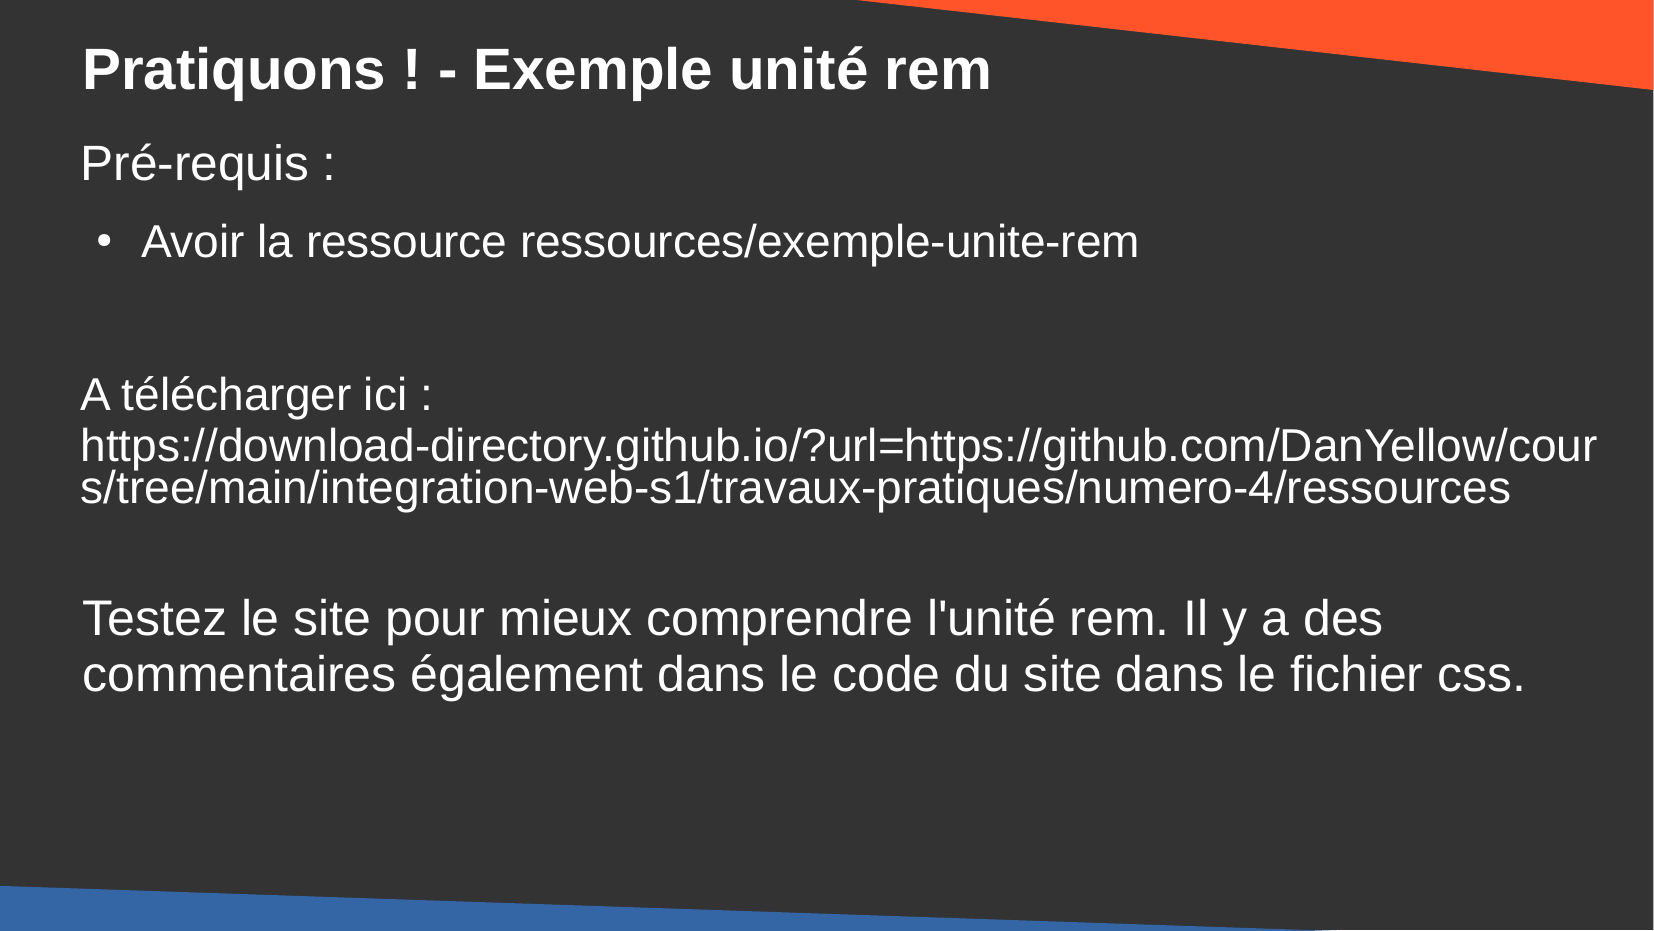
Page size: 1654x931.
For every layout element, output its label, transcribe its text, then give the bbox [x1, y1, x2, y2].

text_box [856, 0, 1654, 91]
list Pré-requis : Avoir la ressource ressources/exemple-unite-rem A télécharger ici : https://download-directory.github.io/?url=https://github.com/DanYellow/cours/tree/main/integration-web-s1/travaux-pratiques/numero-4/ressources [80, 135, 1620, 473]
title Pratiquons ! - Exemple unité rem [82, 37, 1571, 114]
text_box [0, 885, 1337, 931]
title Testez le site pour mieux comprendre l'unité rem. Il y a des commentaires également dans le code du site dans le fichier css. [82, 590, 1571, 715]
